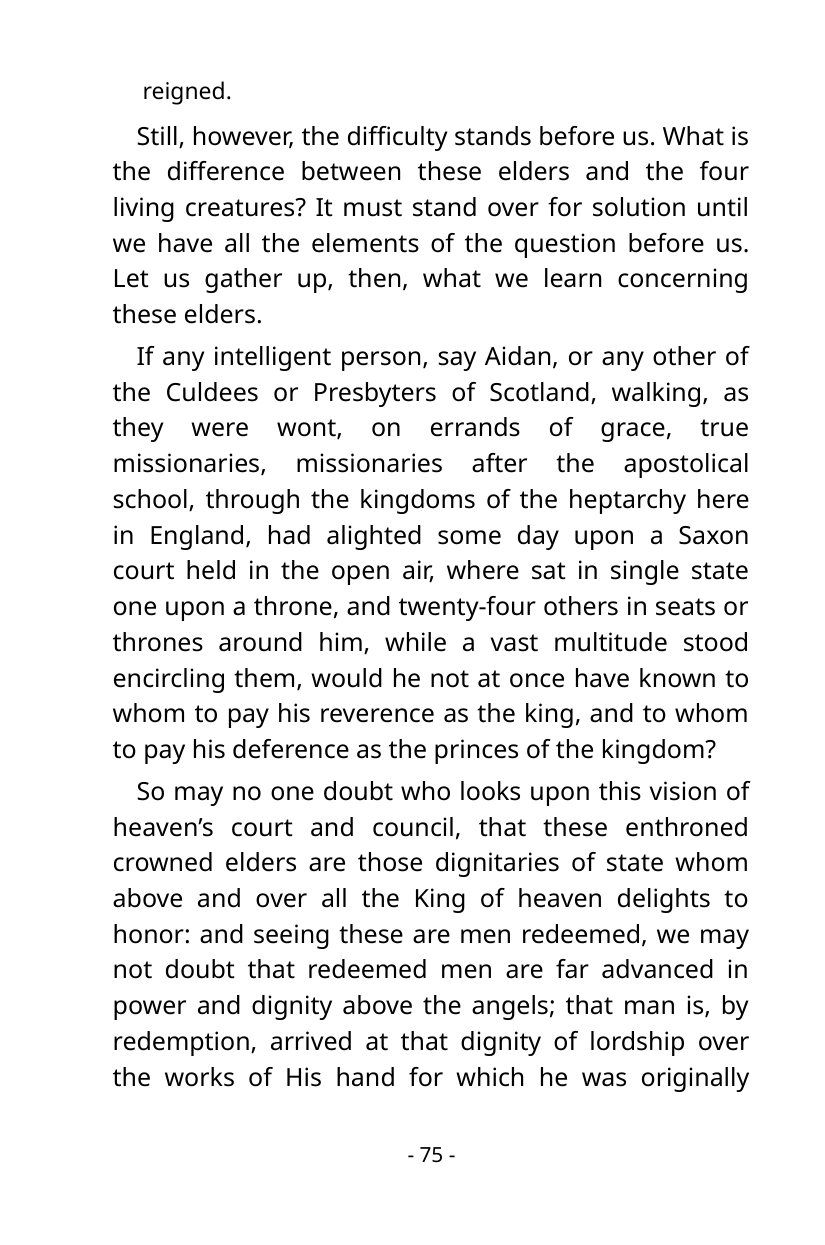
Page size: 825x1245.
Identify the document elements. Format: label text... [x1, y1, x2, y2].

text So may no one doubt who looks upon this vision of heaven’s court and council, that these enthroned crowned elders are those dignitaries of state whom above and over all the King of heaven delights to honor: and seeing these are men redeemed, we may not doubt that redeemed men are far advanced in power and dignity above the angels; that man is, by redemption, arrived at that dignity of lordship over the works of His hand for which he was originally [112, 773, 750, 1093]
text reigned. [142, 75, 720, 106]
text Still, however, the difficulty stands before us. What is the difference between these elders and the four living creatures? It must stand over for solution until we have all the elements of the question before us. Let us gather up, then, what we learn concerning these elders. [112, 118, 750, 331]
text If any intelligent person, say Aidan, or any other of the Culdees or Presbyters of Scotland, walking, as they were wont, on errands of grace, true missionaries, missionaries after the apostolical school, through the kingdoms of the heptarchy here in England, had alighted some day upon a Saxon court held in the open air, where sat in single state one upon a throne, and twenty-four others in seats or thrones around him, while a vast multitude stood encircling them, would he not at once have known to whom to pay his reverence as the king, and to whom to pay his deference as the princes of the kingdom? [112, 339, 750, 766]
